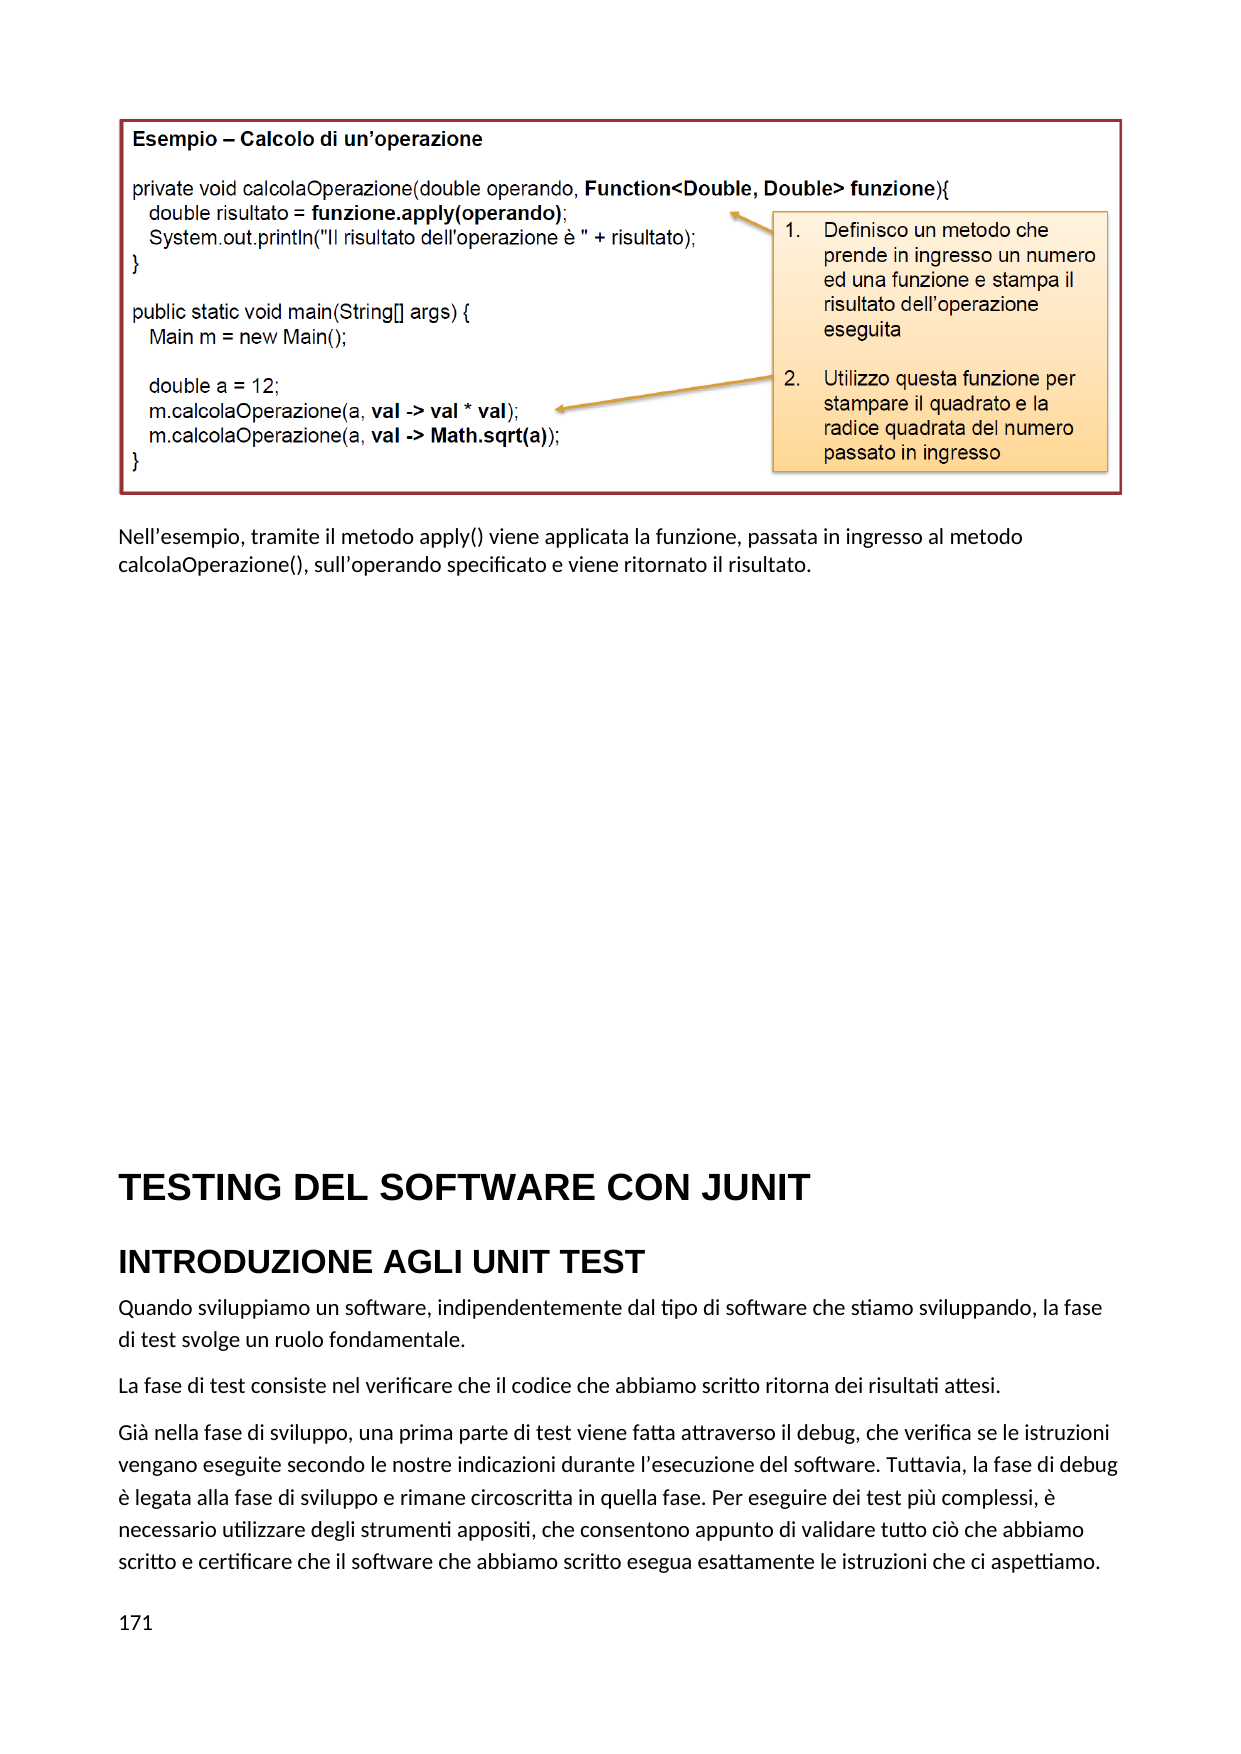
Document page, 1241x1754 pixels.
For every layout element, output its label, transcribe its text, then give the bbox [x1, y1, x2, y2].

text Nell’esempio, tramite il metodo apply() viene applicata la funzione, passata in ingresso al metodo calcolaOperazione(), sull’operando specificato e viene ritornato il risultato. [118, 522, 1122, 578]
text Quando sviluppiamo un software, indipendentemente dal tipo di software che stiamo sviluppando, la fase di test svolge un ruolo fondamentale. [118, 1293, 1122, 1353]
subtitle INTRODUZIONE AGLI UNIT TEST [118, 1241, 1122, 1280]
text Già nella fase di sviluppo, una prima parte di test viene fatta attraverso il debug, che verifica se le istruzioni vengano eseguite secondo le nostre indicazioni durante l’esecuzione del software. Tuttavia, la fase di debug è legata alla fase di sviluppo e rimane circoscritta in quella fase. Per eseguire dei test più complessi, è necessario utilizzare degli strumenti appositi, che consentono appunto di validare tutto ciò che abbiamo scritto e certificare che il software che abbiamo scritto esegua esattamente le istruzioni che ci aspettiamo. [118, 1418, 1122, 1575]
subtitle TESTING DEL SOFTWARE CON JUNIT [118, 1164, 1122, 1208]
picture [118, 118, 1123, 495]
text La fase di test consiste nel verificare che il codice che abbiamo scritto ritorna dei risultati attesi. [118, 1372, 1122, 1399]
